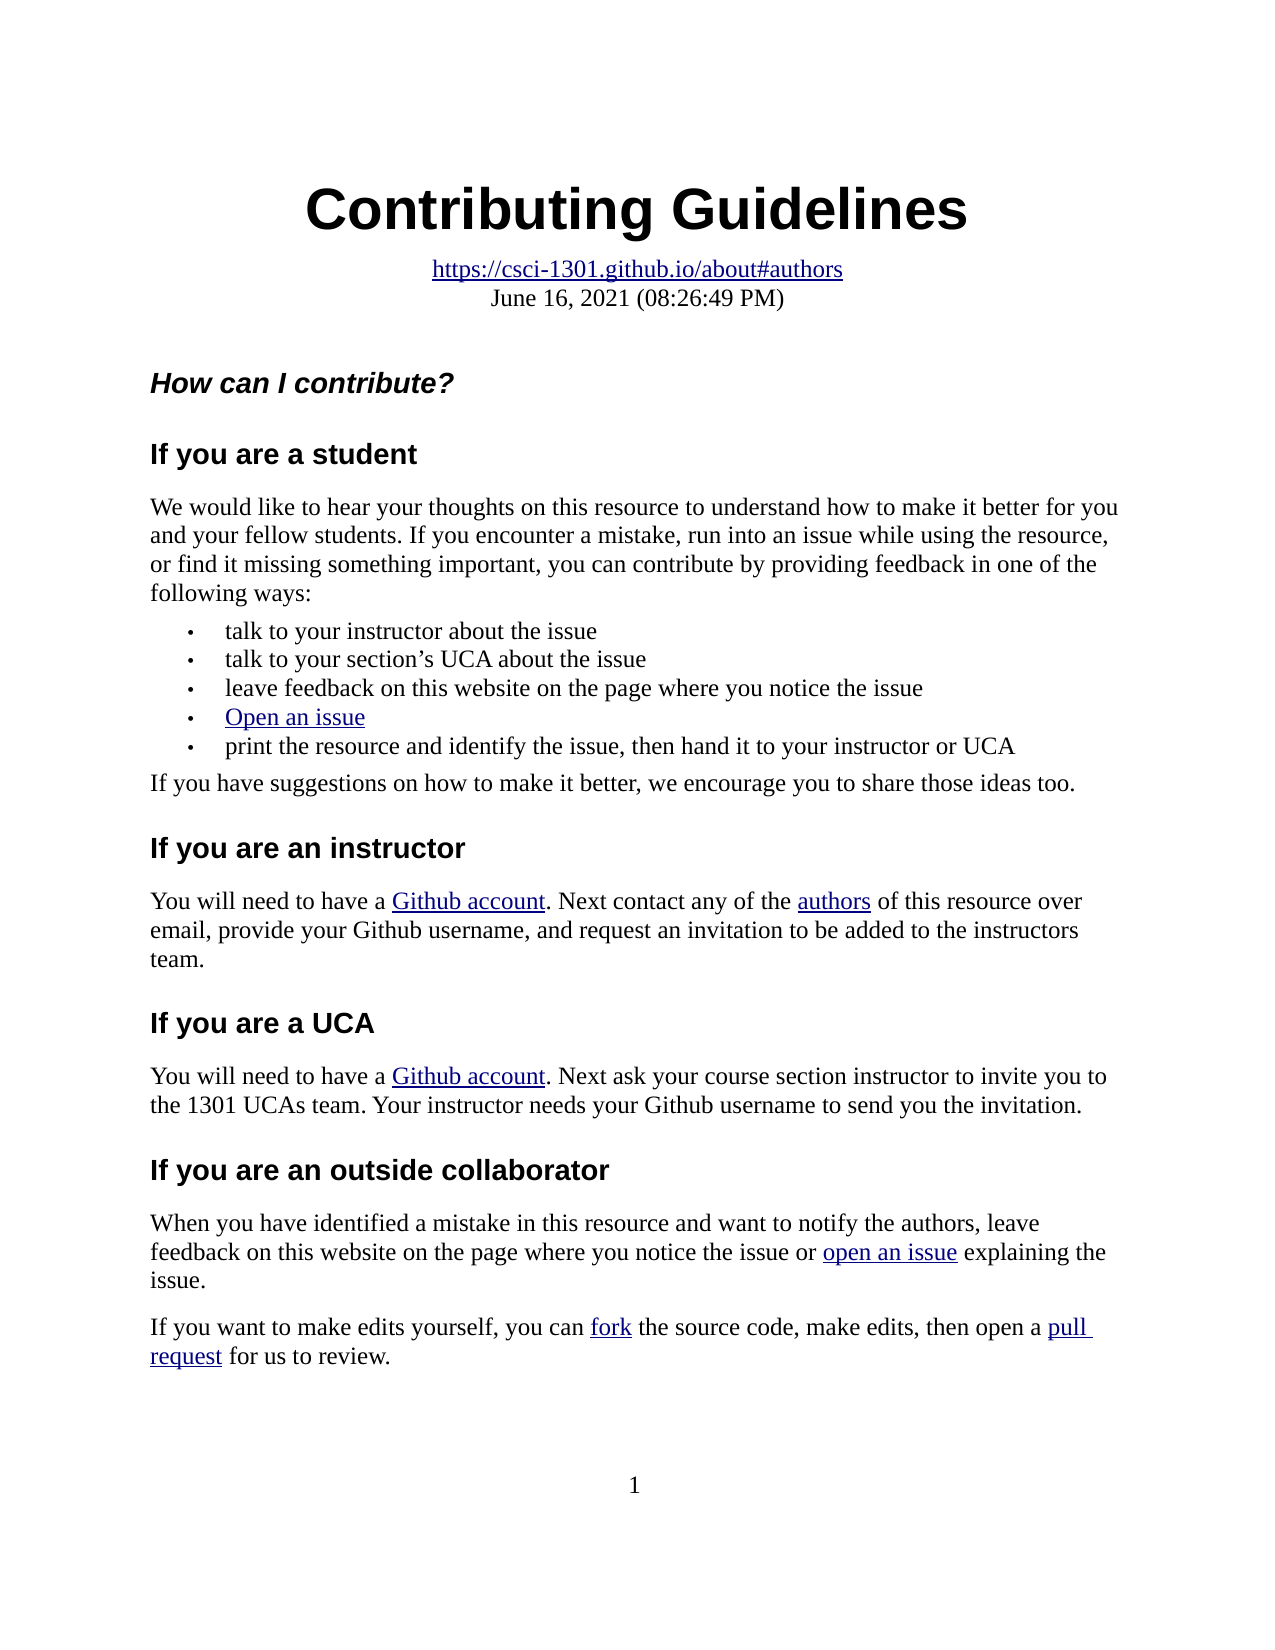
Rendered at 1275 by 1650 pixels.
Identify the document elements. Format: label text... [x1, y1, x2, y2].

text If you want to make edits yourself, you can fork the source code, make edits, then open a pull request for us to review. [150, 1312, 1125, 1369]
subtitle If you are an outside collaborator [150, 1153, 1125, 1186]
text You will need to have a Github account. Next ask your course section instructor to invite you to the 1301 UCAs team. Your instructor needs your Github username to send you the invitation. [150, 1061, 1125, 1119]
text When you have identified a mistake in this resource and want to notify the authors, leave feedback on this website on the page where you notice the issue or open an issue explaining the issue. [150, 1208, 1125, 1294]
subtitle If you are an instructor [150, 831, 1125, 865]
text We would like to hear your thoughts on this resource to understand how to make it better for you and your fellow students. If you encounter a mistake, run into an issue while using the resource, or find it missing something important, you can contribute by providing feedback in one of the following ways: [150, 492, 1125, 607]
text You will need to have a Github account. Next contact any of the authors of this resource over email, provide your Github username, and request an invitation to be added to the instructors team. [150, 886, 1125, 972]
list talk to your instructor about the issue [187, 616, 1125, 644]
list print the resource and identify the issue, then hand it to your instructor or UCA [187, 731, 1125, 759]
subtitle If you are a UCA [150, 1006, 1125, 1040]
text If you have suggestions on how to make it better, we encourage you to share those ideas too. [150, 768, 1125, 797]
list leave feedback on this website on the page where you notice the issue [187, 673, 1125, 702]
subtitle If you are a student [150, 437, 1125, 470]
text June 16, 2021 (08:26:49 PM) [150, 283, 1125, 312]
list Open an issue [187, 702, 1125, 731]
list talk to your section’s UCA about the issue [187, 644, 1125, 673]
subtitle How can I contribute? [150, 366, 1125, 399]
text https://csci-1301.github.io/about#authors [150, 254, 1125, 283]
title Contributing Guidelines [150, 175, 1125, 242]
